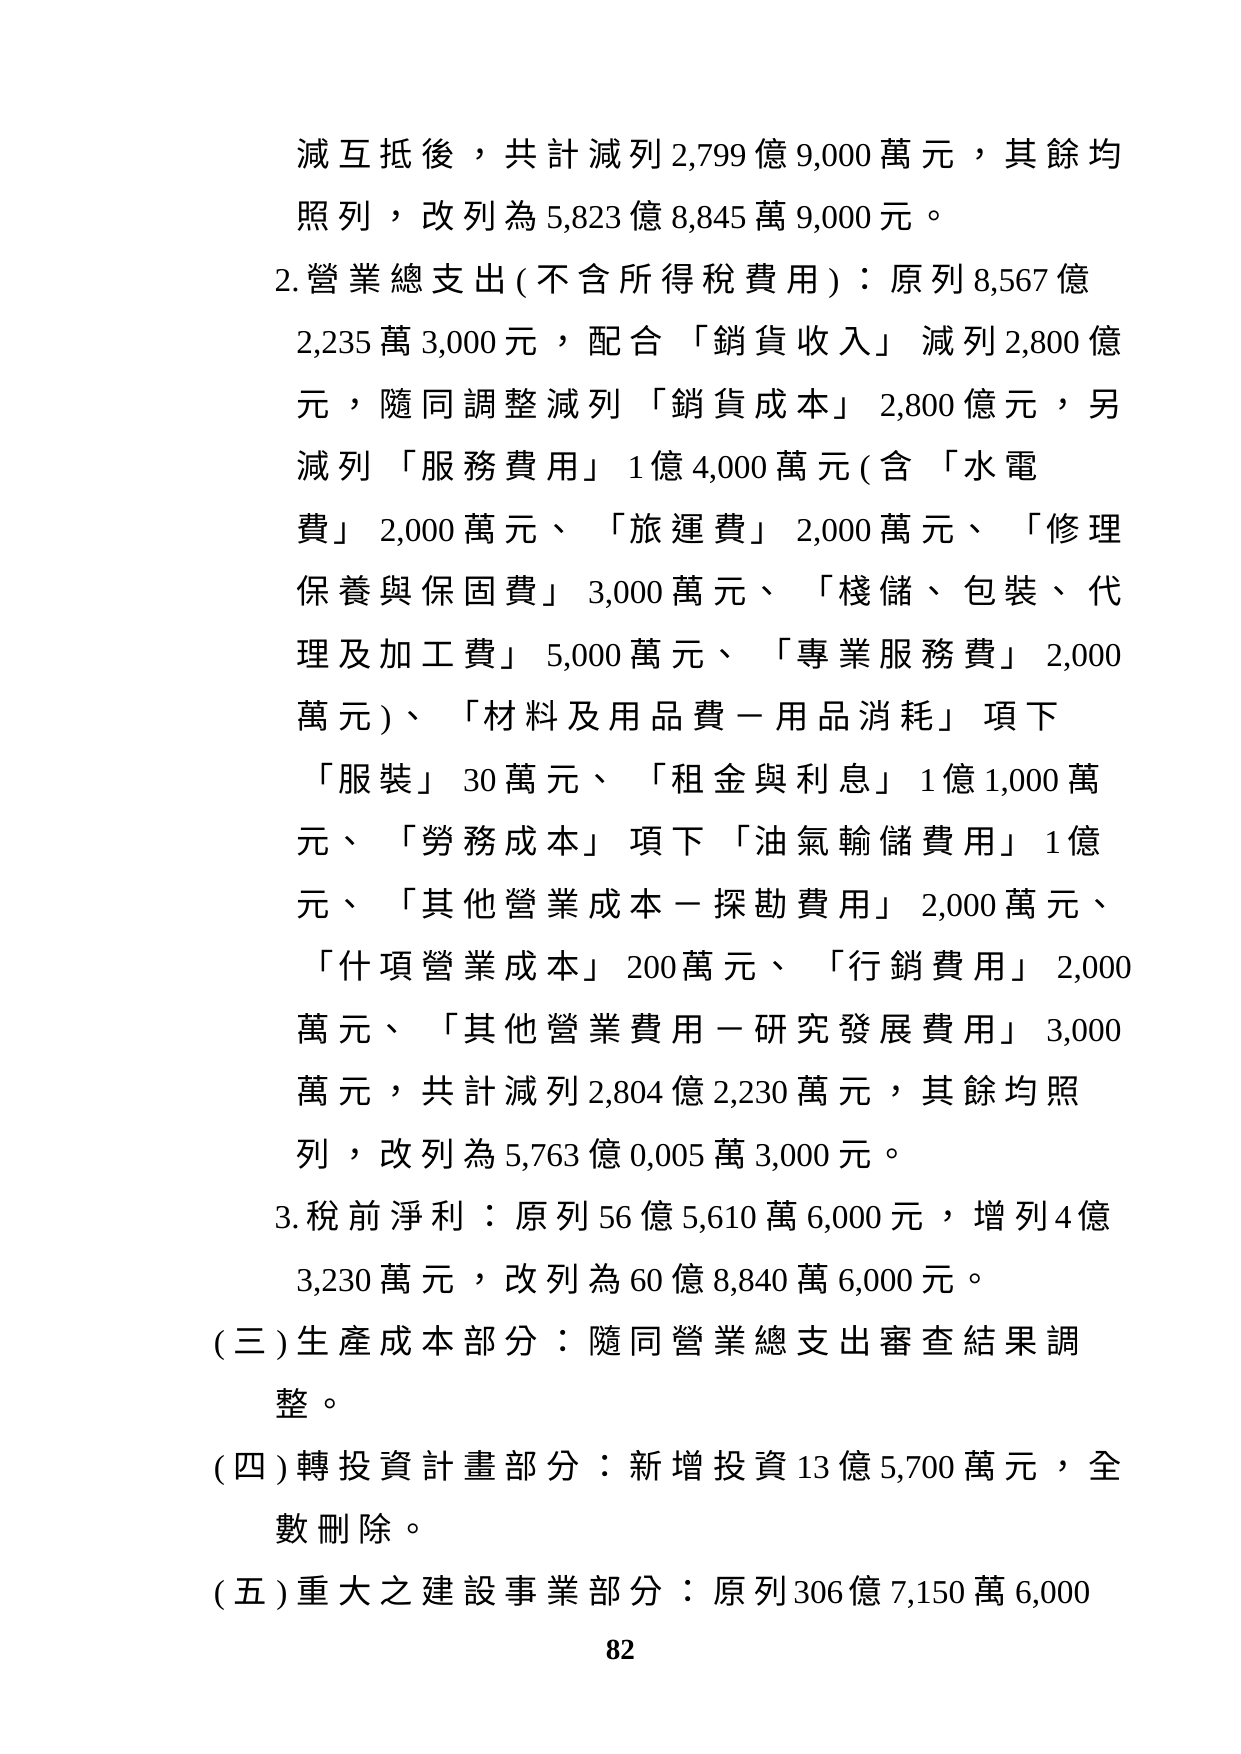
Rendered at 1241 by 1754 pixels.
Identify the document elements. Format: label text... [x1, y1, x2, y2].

text 3.稅前淨利：原列56億5,610萬6,000元，增列4億3,230萬元，改列為60億8,840萬6,000元。 [265, 1173, 1136, 1298]
text (三)生產成本部分：隨同營業總支出審查結果調整。 [208, 1298, 1136, 1423]
text 減互抵後，共計減列2,799億9,000萬元，其餘均照列，改列為5,823億8,845萬9,000元。 [265, 110, 1136, 235]
text (五)重大之建設事業部分：原列306億7,150萬6,000 [208, 1548, 1136, 1610]
text (四)轉投資計畫部分：新增投資13億5,700萬元，全數刪除。 [208, 1423, 1136, 1548]
text 2.營業總支出(不含所得稅費用)：原列8,567億2,235萬3,000元，配合「銷貨收入」減列2,800億元，隨同調整減列「銷貨成本」2,800億元，另減列「服務費用」1億4,000萬元(含「水電費」2,000萬元、「旅運費」2,000萬元、「修理保養與保固費」3,000萬元、「棧儲、包裝、代理及加工費」5,000萬元、「專業服務費」2,000萬元)、「材料及用品費－用品消耗」項下「服裝」30萬元、「租金與利息」1億1,000萬元、「勞務成本」項下「油氣輸儲費用」1億元、「其他營業成本－探勘費用」2,000萬元、「什項營業成本」200萬元、「行銷費用」2,000萬元、「其他營業費用－研究發展費用」3,000萬元，共計減列2,804億2,230萬元，其餘均照列，改列為5,763億0,005萬3,000元。 [265, 235, 1136, 1173]
